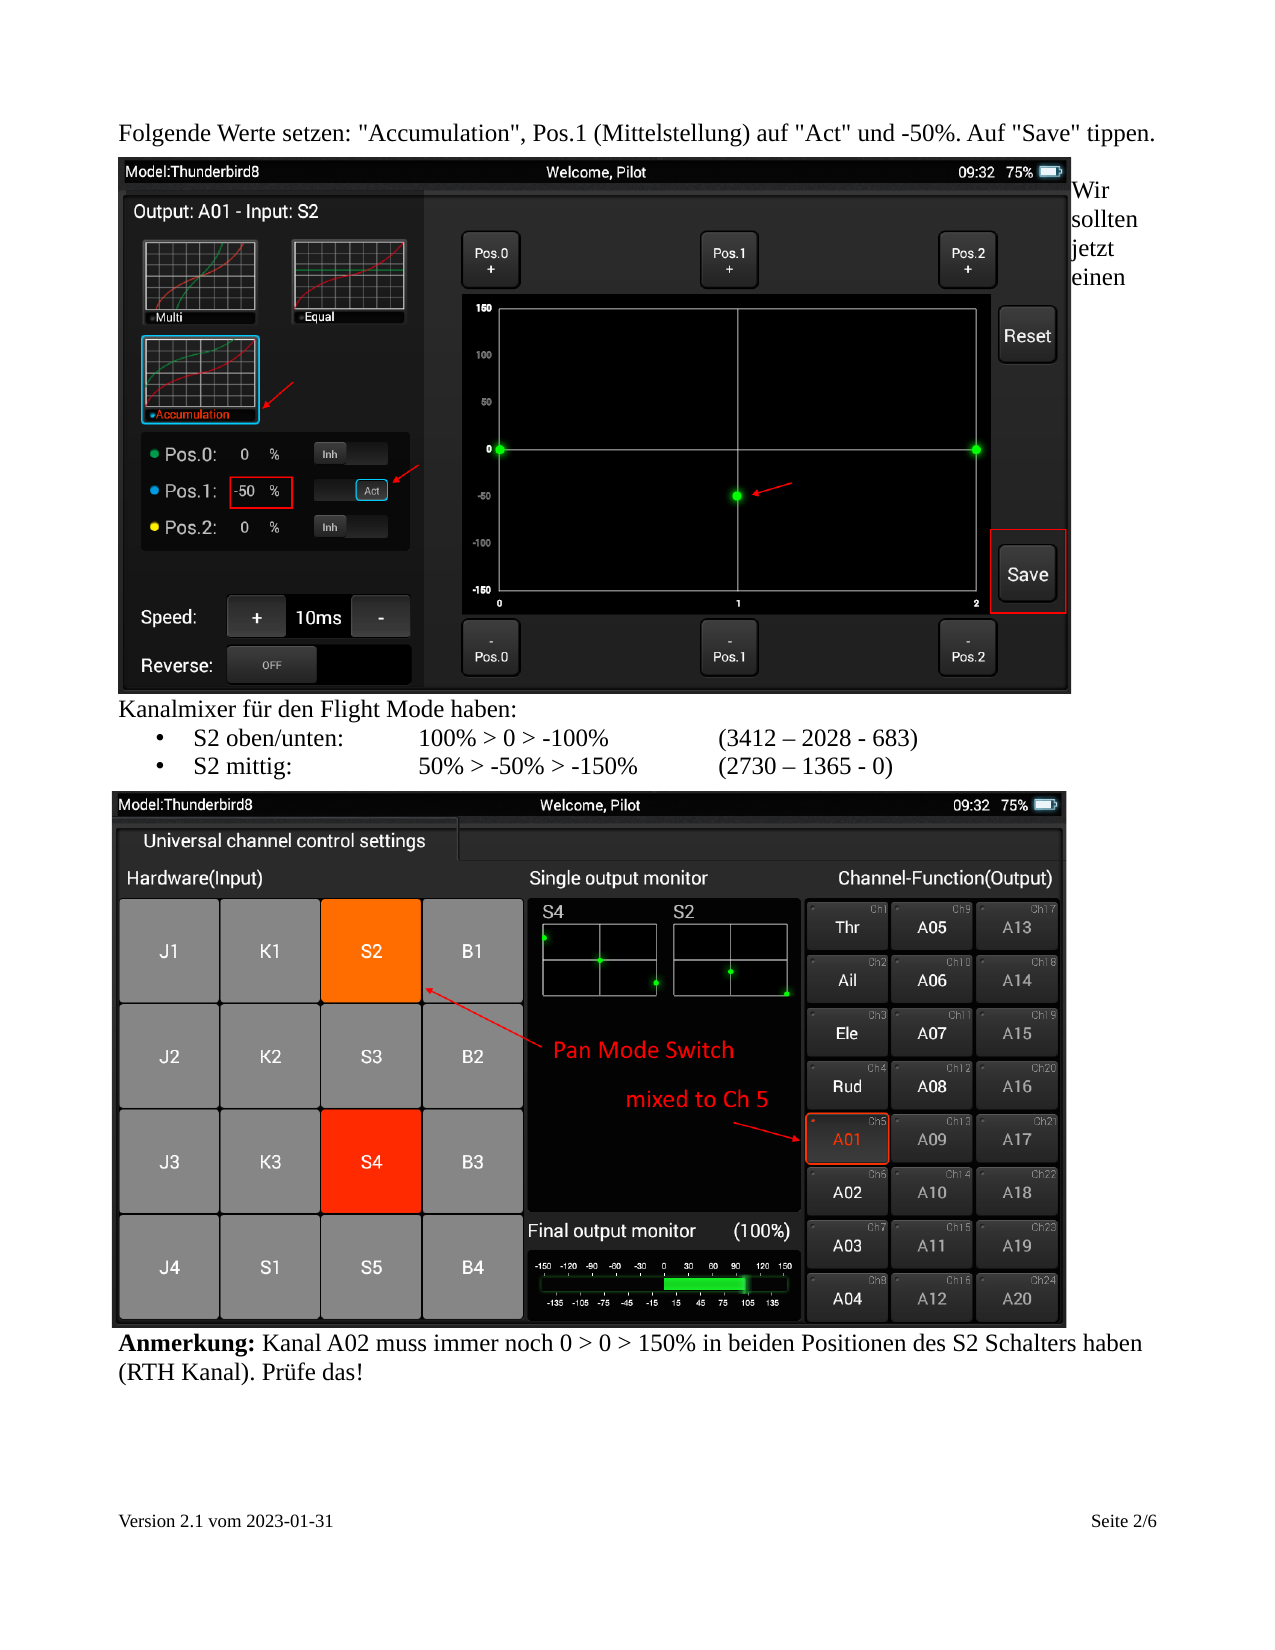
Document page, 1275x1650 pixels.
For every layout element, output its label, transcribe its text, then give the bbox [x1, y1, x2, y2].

list S2 mittig: 50% > -50% > -150% (2730 – 1365 - 0) [156, 751, 1157, 780]
picture [111, 791, 1067, 1328]
text Folgende Werte setzen: "Accumulation", Pos.1 (Mittelstellung) auf "Act" und -50%. Auf "Save" tippen. [118, 118, 1157, 147]
text Anmerkung: Kanal A02 muss immer noch 0 > 0 > 150% in beiden Positionen des S2 Schalters haben (RTH Kanal). Prüfe das! [118, 1328, 1157, 1385]
list S2 oben/unten: 100% > 0 > -100% (3412 – 2028 - 683) [156, 723, 1157, 751]
text Wir sollten jetzt einen Kanalmixer für den Flight Mode haben: [118, 694, 1157, 723]
picture [118, 157, 1072, 694]
